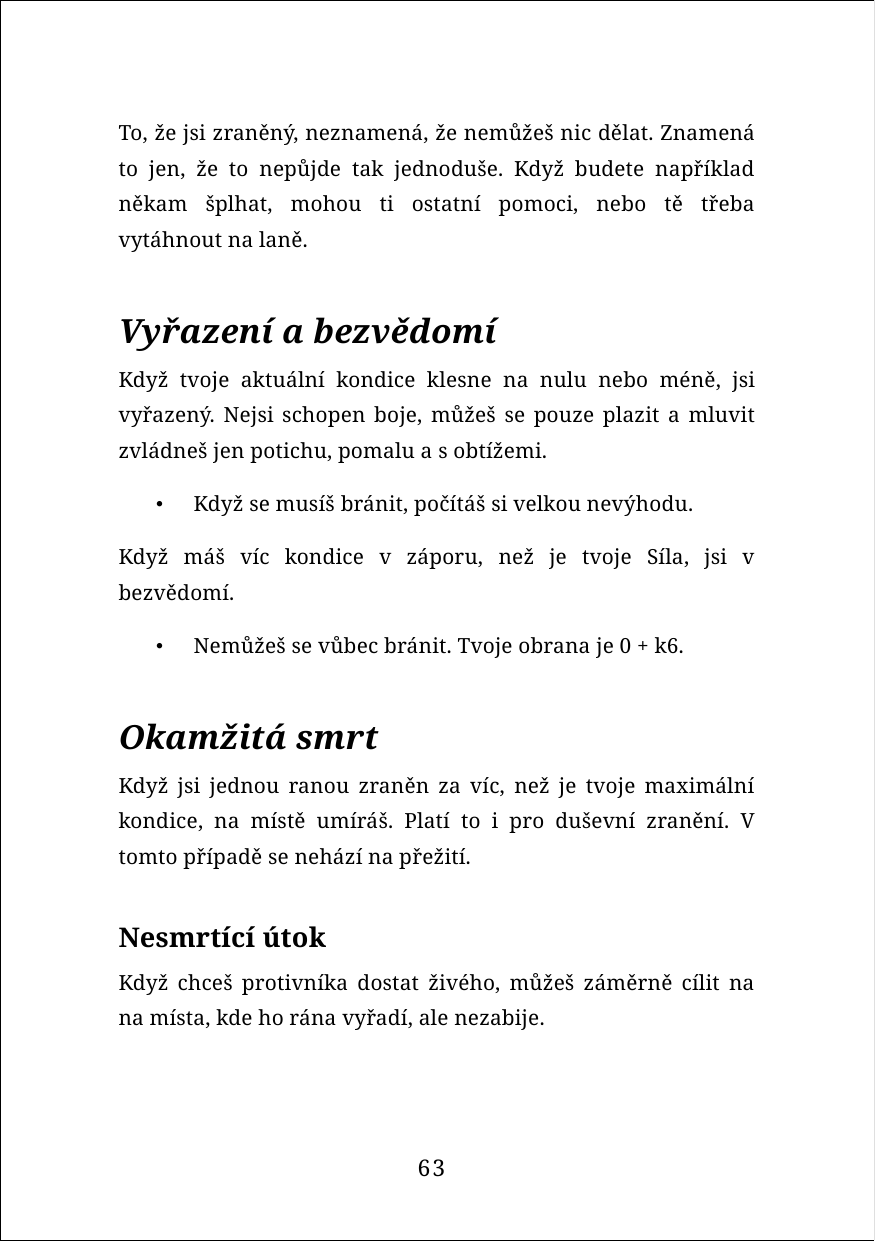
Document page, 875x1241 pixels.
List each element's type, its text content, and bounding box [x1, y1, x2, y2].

text Když chceš protivníka dostat živého, můžeš záměrně cílit na na místa, kde ho rána vyřadí, ale nezabije. [118, 968, 756, 1032]
text Když jsi jednou ranou zraněn za víc, než je tvoje maximální kondice, na místě umíráš. Platí to i pro duševní zranění. V tomto případě se nehází na přežití. [118, 771, 756, 871]
subtitle Nesmrtící útok [118, 919, 756, 956]
list Když se musíš bránit, počítáš si velkou nevýhodu. [156, 489, 756, 517]
subtitle Okamžitá smrt [118, 714, 756, 759]
list Nemůžeš se vůbec bránit. Tvoje obrana je 0 + k6. [156, 631, 756, 659]
text To, že jsi zraněný, neznamená, že nemůžeš nic dělat. Znamená to jen, že to nepůjde tak jednoduše. Když budete například někam šplhat, mohou ti ostatní pomoci, nebo tě třeba vytáhnout na laně. [118, 118, 756, 253]
text Když tvoje aktuální kondice klesne na nulu nebo méně, jsi vyřazený. Nejsi schopen boje, můžeš se pouze plazit a mluvit zvládneš jen potichu, pomalu a s obtížemi. [118, 365, 756, 464]
text Když máš víc kondice v záporu, než je tvoje Síla, jsi v bezvědomí. [118, 542, 756, 606]
subtitle Vyřazení a bezvědomí [118, 308, 756, 353]
